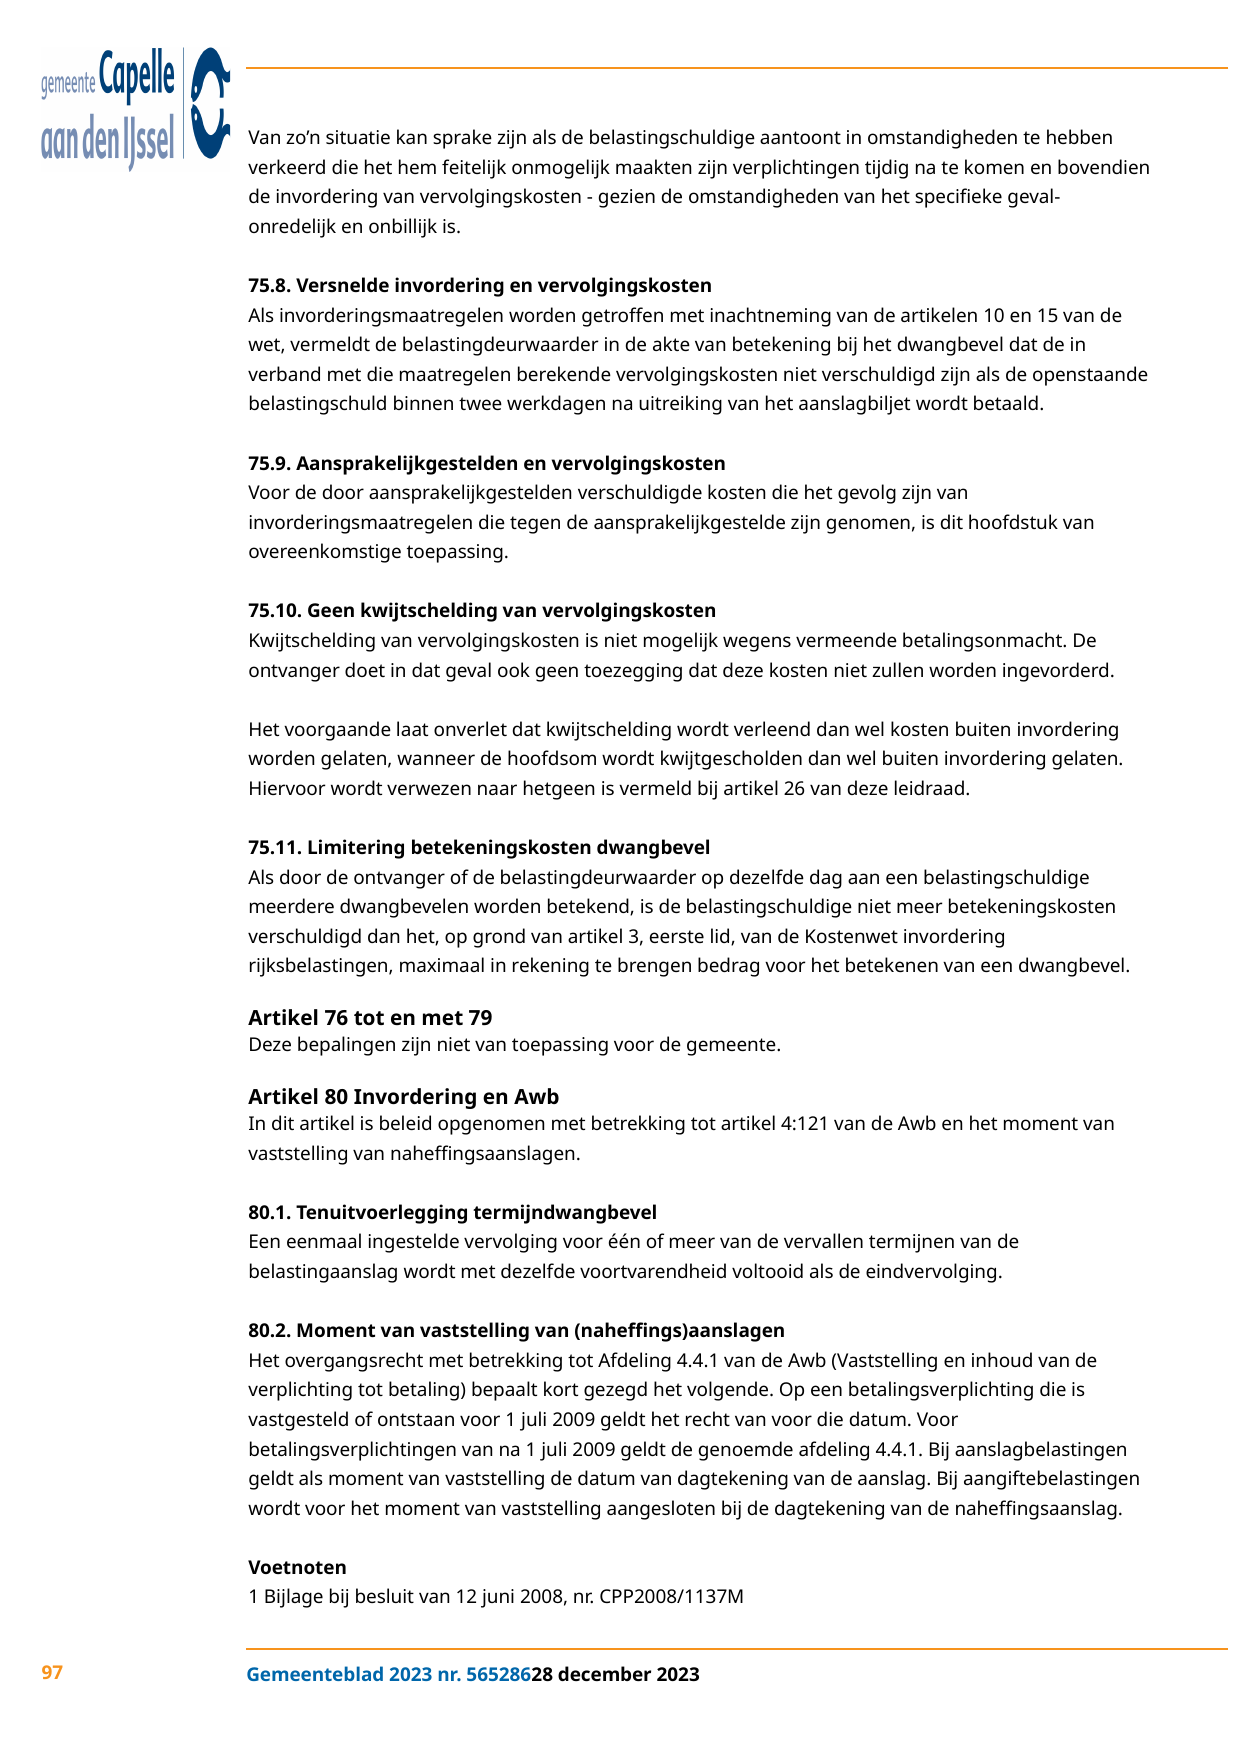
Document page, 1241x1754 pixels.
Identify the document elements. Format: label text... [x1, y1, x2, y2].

text 80.2. Moment van vaststelling van (naheffings)aanslagen [248, 1317, 1152, 1343]
text Kwijtschelding van vervolgingskosten is niet mogelijk wegens vermeende betalingsonmacht. De ontvanger doet in dat geval ook geen toezegging dat deze kosten niet zullen worden ingevorderd. [248, 627, 1152, 683]
text Deze bepalingen zijn niet van toepassing voor de gemeente. [248, 1032, 1152, 1057]
text 75.8. Versnelde invordering en vervolgingskosten [248, 272, 1152, 298]
text Artikel 80 Invordering en Awb [248, 1082, 1152, 1110]
text 80.1. Tenuitvoerlegging termijndwangbevel [248, 1199, 1152, 1225]
text Van zo’n situatie kan sprake zijn als de belastingschuldige aantoont in omstandigheden te hebben verkeerd die het hem feitelijk onmogelijk maakten zijn verplichtingen tijdig na te komen en bovendien de invordering van vervolgingskosten - gezien de omstandigheden van het specifieke geval- onredelijk en onbillijk is. [248, 124, 1152, 239]
text Als door de ontvanger of de belastingdeurwaarder op dezelfde dag aan een belastingschuldige meerdere dwangbevelen worden betekend, is de belastingschuldige niet meer betekeningskosten verschuldigd dan het, op grond van artikel 3, eerste lid, van de Kostenwet invordering rijksbelastingen, maximaal in rekening te brengen bedrag voor het betekenen van een dwangbevel. [248, 864, 1152, 978]
text Het overgangsrecht met betrekking tot Afdeling 4.4.1 van de Awb (Vaststelling en inhoud van de verplichting tot betaling) bepaalt kort gezegd het volgende. Op een betalingsverplichting die is vastgesteld of ontstaan voor 1 juli 2009 geldt het recht van voor die datum. Voor betalingsverplichtingen van na 1 juli 2009 geldt de genoemde afdeling 4.4.1. Bij aanslagbelastingen geldt als moment van vaststelling de datum van dagtekening van de aanslag. Bij aangiftebelastingen wordt voor het moment van vaststelling aangesloten bij de dagtekening van de naheffingsaanslag. [248, 1347, 1152, 1521]
text 1 Bijlage bij besluit van 12 juni 2008, nr. CPP2008/1137M [248, 1584, 1152, 1609]
text 75.10. Geen kwijtschelding van vervolgingskosten [248, 598, 1152, 623]
text Als invorderingsmaatregelen worden getroffen met inachtneming van de artikelen 10 en 15 van de wet, vermeldt de belastingdeurwaarder in de akte van betekening bij het dwangbevel dat de in verband met die maatregelen berekende vervolgingskosten niet verschuldigd zijn als de openstaande belastingschuld binnen twee werkdagen na uitreiking van het aanslagbiljet wordt betaald. [248, 302, 1152, 416]
text Voetnoten [248, 1554, 1152, 1580]
text 75.9. Aansprakelijkgestelden en vervolgingskosten [248, 450, 1152, 476]
text Voor de door aansprakelijkgestelden verschuldigde kosten die het gevolg zijn van invorderingsmaatregelen die tegen de aansprakelijkgestelde zijn genomen, is dit hoofdstuk van overeenkomstige toepassing. [248, 479, 1152, 564]
text Een eenmaal ingestelde vervolging voor één of meer van de vervallen termijnen van de belastingaanslag wordt met dezelfde voortvarendheid voltooid als de eindvervolging. [248, 1229, 1152, 1284]
text Het voorgaande laat onverlet dat kwijtschelding wordt verleend dan wel kosten buiten invordering worden gelaten, wanneer de hoofdsom wordt kwijtgescholden dan wel buiten invordering gelaten. Hiervoor wordt verwezen naar hetgeen is vermeld bij artikel 26 van deze leidraad. [248, 716, 1152, 801]
text In dit artikel is beleid opgenomen met betrekking tot artikel 4:121 van de Awb en het moment van vaststelling van naheffingsaanslagen. [248, 1110, 1152, 1166]
text 75.11. Limitering betekeningskosten dwangbevel [248, 834, 1152, 860]
text Artikel 76 tot en met 79 [248, 1003, 1152, 1032]
picture [41, 47, 231, 172]
